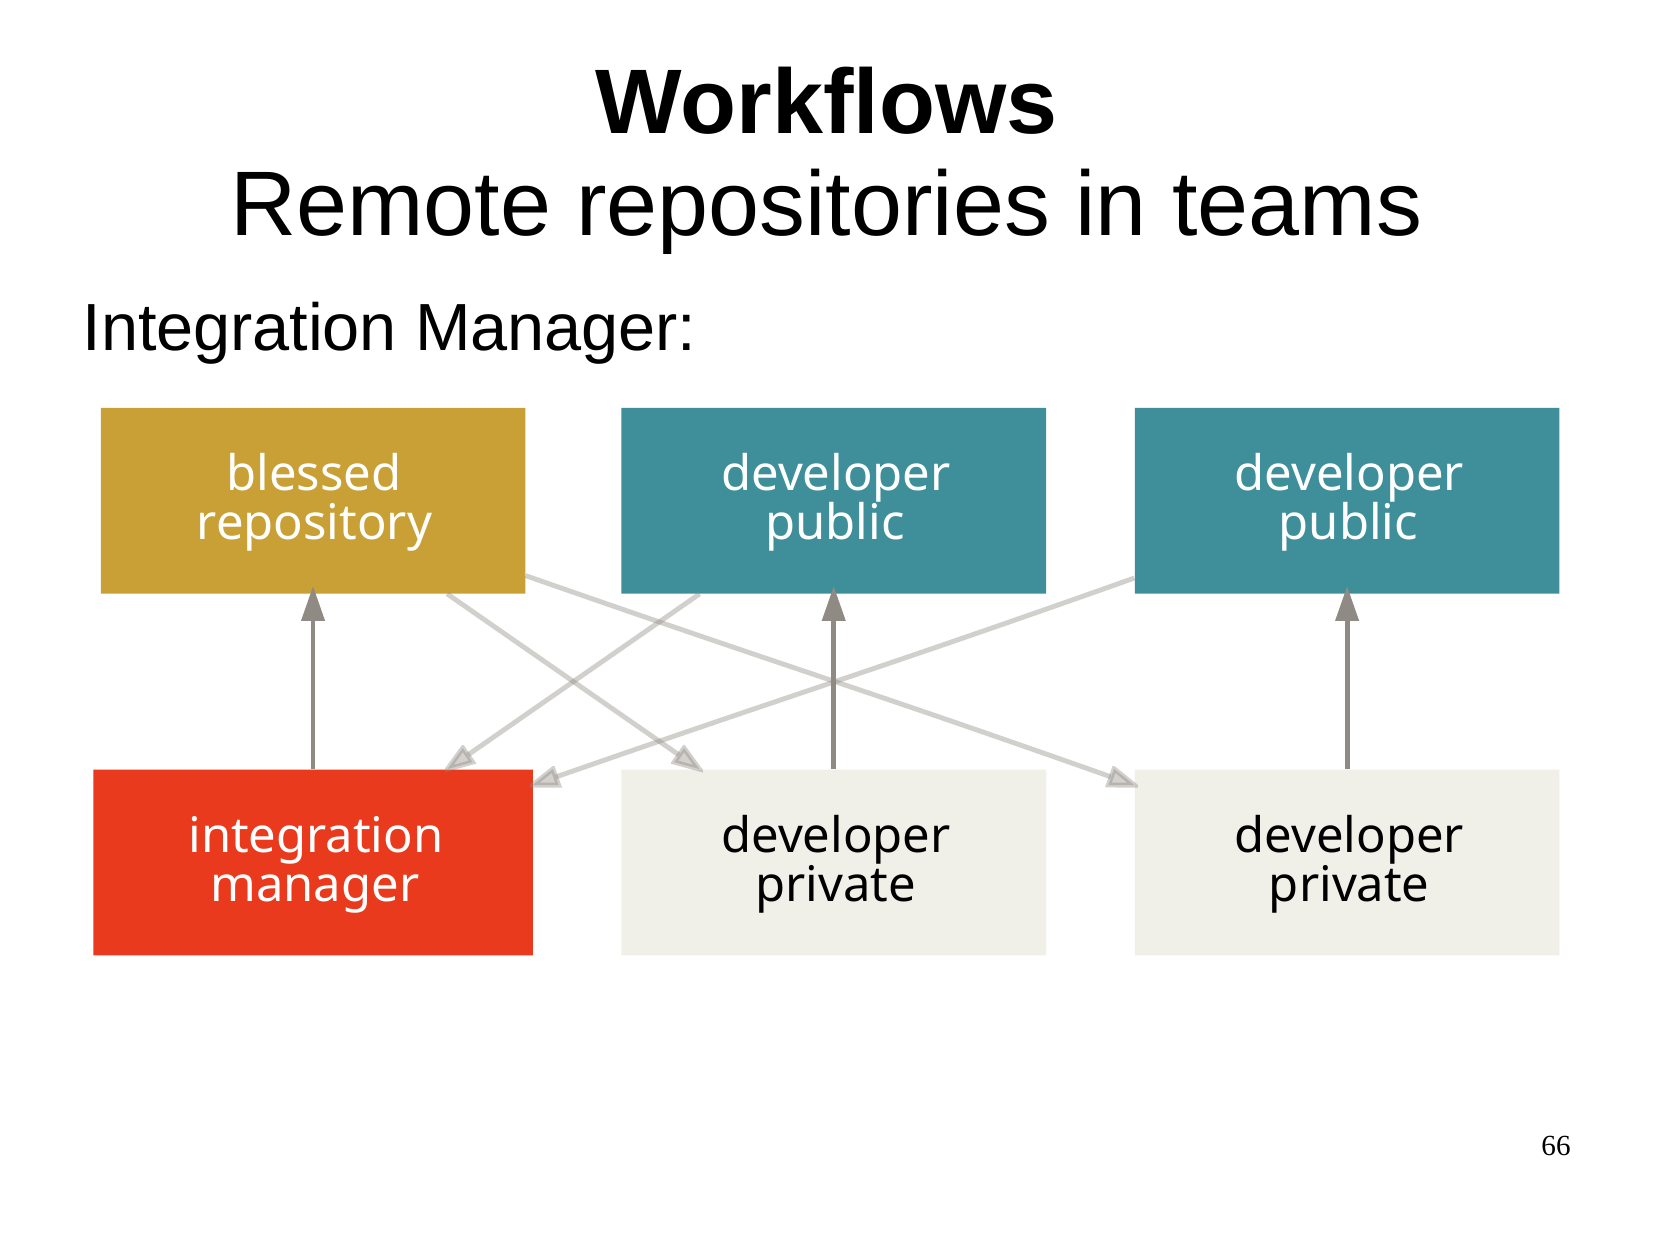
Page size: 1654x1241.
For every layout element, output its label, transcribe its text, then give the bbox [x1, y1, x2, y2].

list Integration Manager: [82, 290, 1571, 366]
picture [82, 397, 1571, 967]
title Workflows Remote repositories in teams [82, 49, 1571, 257]
